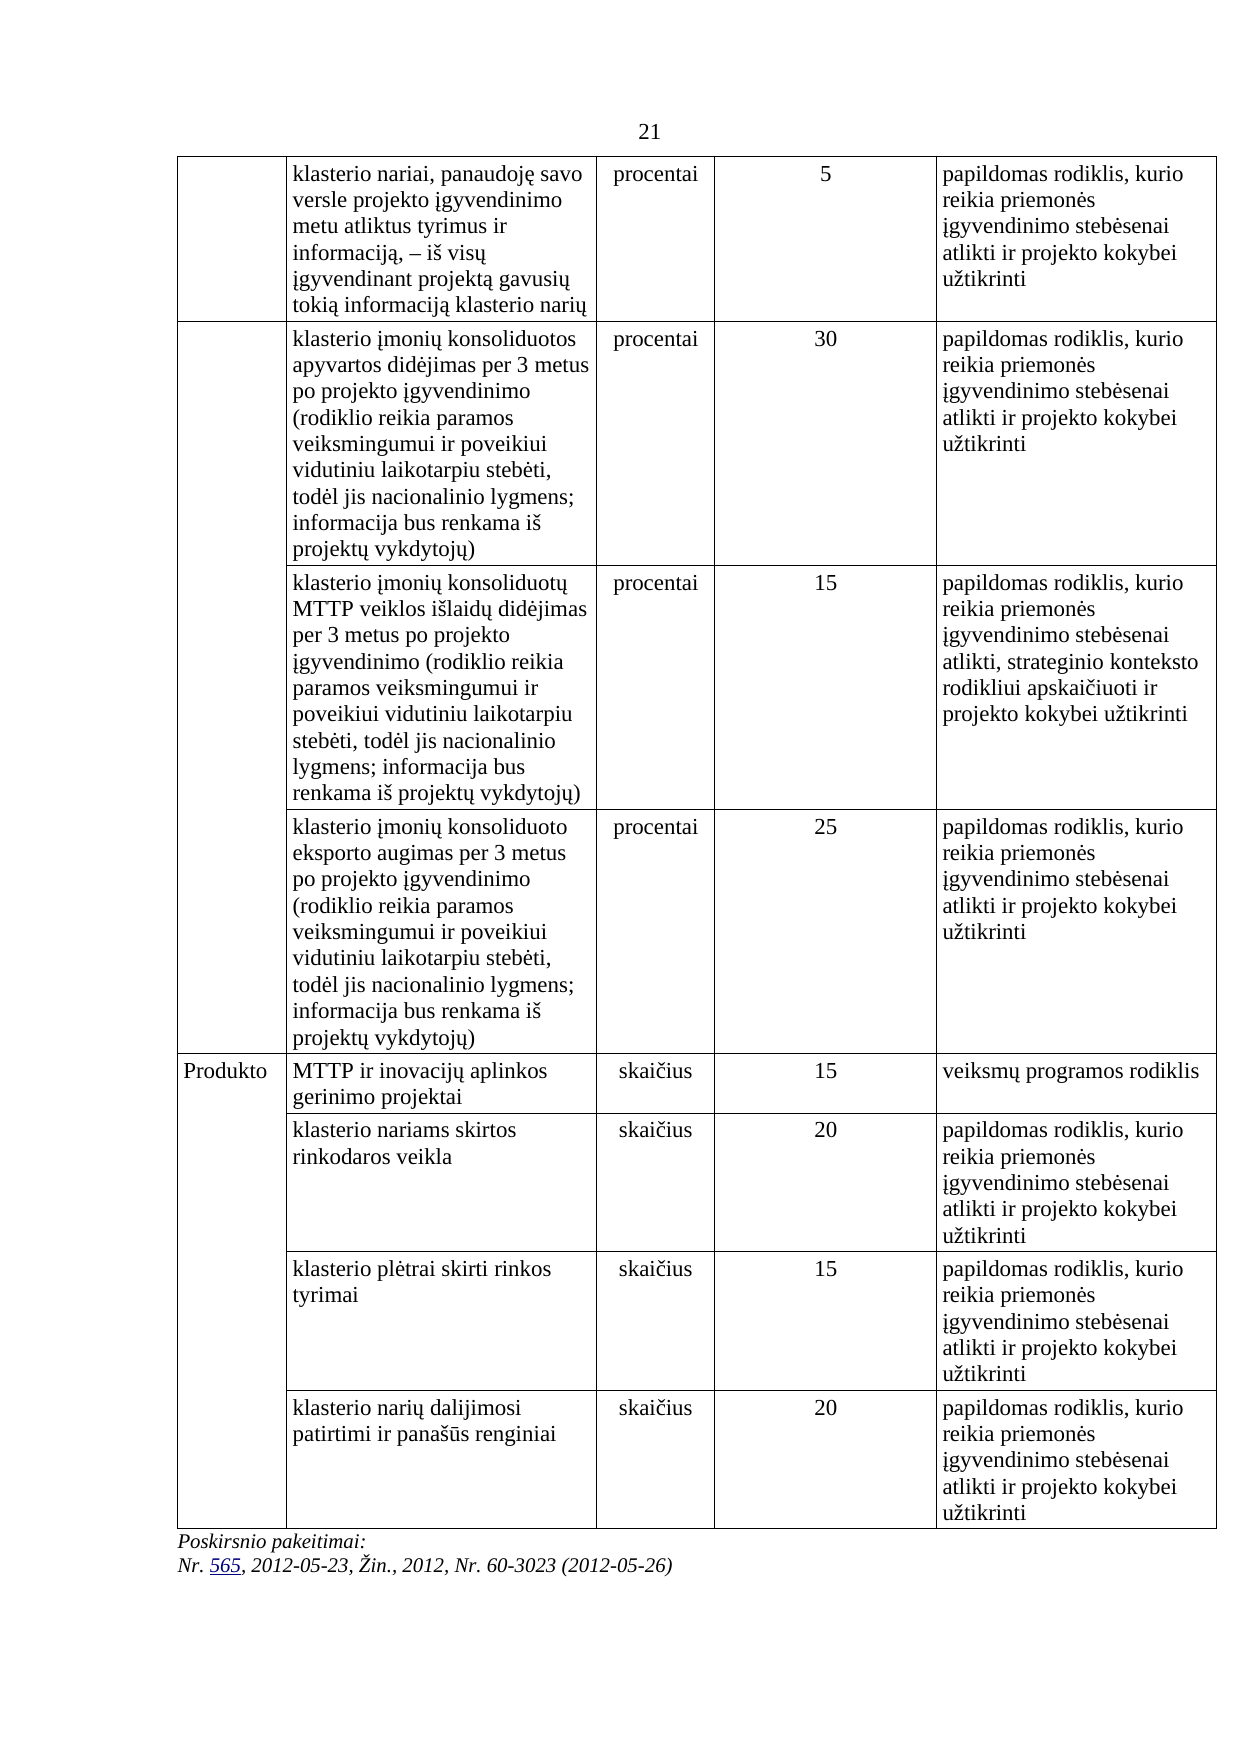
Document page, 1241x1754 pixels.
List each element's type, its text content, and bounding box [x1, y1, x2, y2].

table_cell skaičius [597, 1054, 714, 1112]
table_cell 20 [715, 1391, 936, 1528]
table_cell klasterio įmonių konsoliduotų MTTP veiklos išlaidų didėjimas per 3 metus po projekto įgyvendinimo (rodiklio reikia paramos veiksmingumui ir poveikiui vidutiniu laikotarpiu stebėti, todėl jis nacionalinio lygmens; informacija bus renkama iš projektų vykdytojų) [287, 566, 596, 809]
table_cell klasterio plėtrai skirti rinkos tyrimai [287, 1252, 596, 1390]
table_cell klasterio narių dalijimosi patirtimi ir panašūs renginiai [287, 1391, 596, 1528]
table_cell klasterio įmonių konsoliduoto eksporto augimas per 3 metus po projekto įgyvendinimo (rodiklio reikia paramos veiksmingumui ir poveikiui vidutiniu laikotarpiu stebėti, todėl jis nacionalinio lygmens; informacija bus renkama iš projektų vykdytojų) [287, 810, 596, 1053]
table_cell MTTP ir inovacijų aplinkos gerinimo projektai [287, 1054, 596, 1112]
table_cell veiksmų programos rodiklis [937, 1054, 1216, 1112]
table_cell skaičius [597, 1391, 714, 1528]
table_cell papildomas rodiklis, kurio reikia priemonės įgyvendinimo stebėsenai atlikti ir projekto kokybei užtikrinti [937, 157, 1216, 321]
table_cell procentai [597, 157, 714, 321]
table_cell 15 [715, 566, 936, 809]
table_cell 15 [715, 1252, 936, 1390]
table_cell 20 [715, 1114, 936, 1251]
text Poskirsnio pakeitimai: [177, 1529, 1122, 1553]
table_cell papildomas rodiklis, kurio reikia priemonės įgyvendinimo stebėsenai atlikti ir projekto kokybei užtikrinti [937, 1252, 1216, 1390]
table_cell 15 [715, 1054, 936, 1112]
table_cell papildomas rodiklis, kurio reikia priemonės įgyvendinimo stebėsenai atlikti ir projekto kokybei užtikrinti [937, 810, 1216, 1053]
table_cell procentai [597, 566, 714, 809]
table_cell papildomas rodiklis, kurio reikia priemonės įgyvendinimo stebėsenai atlikti ir projekto kokybei užtikrinti [937, 1391, 1216, 1528]
table_cell [178, 565, 286, 809]
table_cell procentai [597, 322, 714, 565]
table_cell 25 [715, 810, 936, 1053]
table_cell skaičius [597, 1114, 714, 1251]
table_cell klasterio nariams skirtos rinkodaros veikla [287, 1114, 596, 1251]
table_cell papildomas rodiklis, kurio reikia priemonės įgyvendinimo stebėsenai atlikti ir projekto kokybei užtikrinti [937, 322, 1216, 565]
text Nr. 565, 2012-05-23, Žin., 2012, Nr. 60-3023 (2012-05-26) [177, 1553, 1122, 1577]
table_cell klasterio įmonių konsoliduotos apyvartos didėjimas per 3 metus po projekto įgyvendinimo (rodiklio reikia paramos veiksmingumui ir poveikiui vidutiniu laikotarpiu stebėti, todėl jis nacionalinio lygmens; informacija bus renkama iš projektų vykdytojų) [287, 322, 596, 565]
table_cell Produkto [178, 1054, 286, 1528]
table_cell klasterio nariai, panaudoję savo versle projekto įgyvendinimo metu atliktus tyrimus ir informaciją, – iš visų įgyvendinant projektą gavusių tokią informaciją klasterio narių [287, 157, 596, 321]
table_cell procentai [597, 810, 714, 1053]
table_cell 30 [715, 322, 936, 565]
table_cell [178, 322, 286, 565]
table_cell skaičius [597, 1252, 714, 1390]
table_cell papildomas rodiklis, kurio reikia priemonės įgyvendinimo stebėsenai atlikti ir projekto kokybei užtikrinti [937, 1114, 1216, 1251]
table_cell 5 [715, 157, 936, 321]
table_cell [178, 157, 286, 321]
table_cell papildomas rodiklis, kurio reikia priemonės įgyvendinimo stebėsenai atlikti, strateginio konteksto rodikliui apskaičiuoti ir projekto kokybei užtikrinti [937, 566, 1216, 809]
table_cell [178, 809, 286, 1053]
